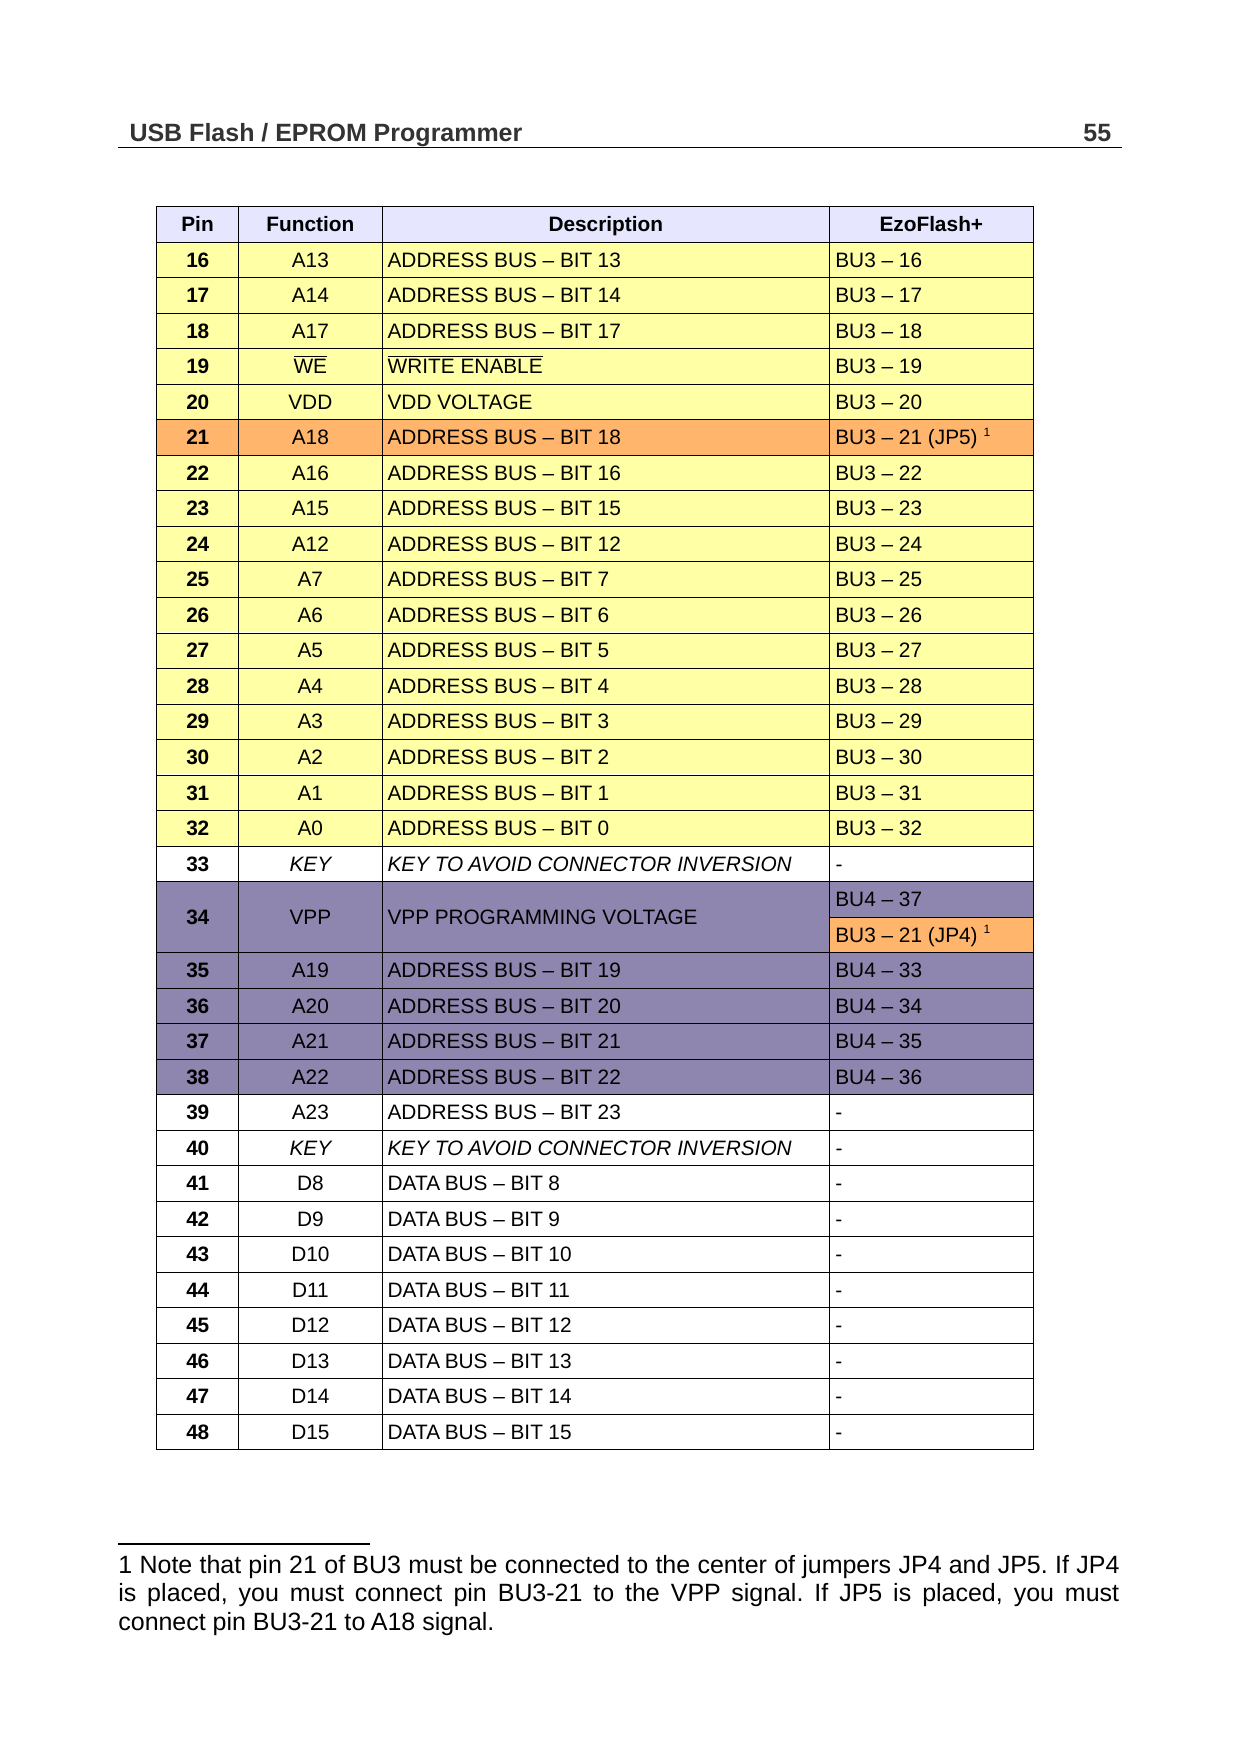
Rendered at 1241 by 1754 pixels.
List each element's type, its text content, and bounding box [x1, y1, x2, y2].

table_cell 18 [157, 314, 238, 348]
table_cell D11 [239, 1273, 382, 1307]
table_cell A0 [239, 811, 382, 846]
table_cell - [830, 1202, 1033, 1236]
table_cell DATA BUS – BIT 15 [383, 1415, 829, 1449]
table_cell A23 [239, 1095, 382, 1130]
table_cell ADDRESS BUS – BIT 1 [383, 776, 829, 810]
table_header EzoFlash+ [830, 207, 1033, 242]
table_cell D9 [239, 1202, 382, 1236]
table_cell D15 [239, 1415, 382, 1449]
table_cell DATA BUS – BIT 14 [383, 1379, 829, 1414]
table_cell - [830, 1237, 1033, 1272]
table_cell BU3 – 26 [830, 598, 1033, 632]
table_cell A15 [239, 491, 382, 526]
table_cell 26 [157, 598, 238, 632]
table_cell A2 [239, 740, 382, 774]
table_cell BU3 – 19 [830, 349, 1033, 384]
table_cell DATA BUS – BIT 13 [383, 1344, 829, 1378]
table_cell A13 [239, 243, 382, 277]
table_cell 44 [157, 1273, 238, 1307]
table_cell A12 [239, 527, 382, 561]
table_cell 35 [157, 953, 238, 988]
table_cell 47 [157, 1379, 238, 1414]
table_cell ADDRESS BUS – BIT 23 [383, 1095, 829, 1130]
table_cell 43 [157, 1237, 238, 1272]
table_cell A4 [239, 669, 382, 703]
table_cell 21 [157, 420, 238, 455]
table_cell 27 [157, 634, 238, 668]
table_cell ADDRESS BUS – BIT 13 [383, 243, 829, 277]
table_cell ADDRESS BUS – BIT 17 [383, 314, 829, 348]
table_cell BU3 – 17 [830, 278, 1033, 313]
table_cell A22 [239, 1060, 382, 1094]
table_cell A6 [239, 598, 382, 632]
table_cell BU3 – 22 [830, 456, 1033, 490]
table_cell A21 [239, 1024, 382, 1059]
table_cell BU4 – 33 [830, 953, 1033, 988]
table_cell ADDRESS BUS – BIT 6 [383, 598, 829, 632]
table_cell 19 [157, 349, 238, 384]
table_cell 34 [157, 882, 238, 952]
table_cell ADDRESS BUS – BIT 4 [383, 669, 829, 703]
table_cell A7 [239, 562, 382, 597]
table_cell BU3 – 18 [830, 314, 1033, 348]
table_cell ADDRESS BUS – BIT 15 [383, 491, 829, 526]
table_cell WE [239, 349, 382, 384]
table_cell 39 [157, 1095, 238, 1130]
table_cell 36 [157, 989, 238, 1023]
table_cell 20 [157, 385, 238, 419]
table_cell - [830, 1344, 1033, 1378]
table_cell A17 [239, 314, 382, 348]
table_cell KEY TO AVOID CONNECTOR INVERSION [383, 847, 829, 881]
table_cell - [830, 1273, 1033, 1307]
table_cell 30 [157, 740, 238, 774]
table_cell ADDRESS BUS – BIT 16 [383, 456, 829, 490]
table_cell A19 [239, 953, 382, 988]
table_cell ADDRESS BUS – BIT 18 [383, 420, 829, 455]
table_cell DATA BUS – BIT 10 [383, 1237, 829, 1272]
table_cell DATA BUS – BIT 11 [383, 1273, 829, 1307]
table_cell - [830, 847, 1033, 881]
table_cell 22 [157, 456, 238, 490]
table_cell 23 [157, 491, 238, 526]
table_cell 25 [157, 562, 238, 597]
table_cell DATA BUS – BIT 12 [383, 1308, 829, 1343]
table_cell - [830, 1379, 1033, 1414]
table_cell BU3 – 21 (JP4) 1 [830, 918, 1033, 952]
table_cell 46 [157, 1344, 238, 1378]
table_cell - [830, 1166, 1033, 1201]
table_cell 42 [157, 1202, 238, 1236]
table_cell D13 [239, 1344, 382, 1378]
table_cell BU3 – 23 [830, 491, 1033, 526]
table_cell KEY [239, 1131, 382, 1165]
table_cell A20 [239, 989, 382, 1023]
table_cell BU4 – 36 [830, 1060, 1033, 1094]
table_cell ADDRESS BUS – BIT 2 [383, 740, 829, 774]
table_cell A16 [239, 456, 382, 490]
table_cell 24 [157, 527, 238, 561]
table_cell A18 [239, 420, 382, 455]
table_cell ADDRESS BUS – BIT 7 [383, 562, 829, 597]
table_cell - [830, 1095, 1033, 1130]
table_cell BU3 – 21 (JP5) [830, 420, 1033, 455]
table_cell BU3 – 30 [830, 740, 1033, 774]
table_cell VPP [239, 882, 382, 952]
table_cell ADDRESS BUS – BIT 19 [383, 953, 829, 988]
table_cell BU3 – 32 [830, 811, 1033, 846]
table_cell 17 [157, 278, 238, 313]
table_cell 31 [157, 776, 238, 810]
table_cell ADDRESS BUS – BIT 3 [383, 705, 829, 739]
table_cell BU3 – 25 [830, 562, 1033, 597]
table_cell A5 [239, 634, 382, 668]
table_cell BU3 – 27 [830, 634, 1033, 668]
table_cell A3 [239, 705, 382, 739]
table_cell 38 [157, 1060, 238, 1094]
table_cell D10 [239, 1237, 382, 1272]
table_cell ADDRESS BUS – BIT 5 [383, 634, 829, 668]
table_cell VDD [239, 385, 382, 419]
table_cell ADDRESS BUS – BIT 22 [383, 1060, 829, 1094]
table_cell BU4 – 35 [830, 1024, 1033, 1059]
table_cell BU3 – 24 [830, 527, 1033, 561]
table_cell 48 [157, 1415, 238, 1449]
table_cell 28 [157, 669, 238, 703]
table_cell DATA BUS – BIT 8 [383, 1166, 829, 1201]
table_cell 16 [157, 243, 238, 277]
table_cell D8 [239, 1166, 382, 1201]
table_cell A14 [239, 278, 382, 313]
table_cell WRITE ENABLE [383, 349, 829, 384]
table_header Pin [157, 207, 238, 242]
table_cell KEY [239, 847, 382, 881]
table_cell 37 [157, 1024, 238, 1059]
table_cell 45 [157, 1308, 238, 1343]
table_cell - [830, 1415, 1033, 1449]
table_cell 41 [157, 1166, 238, 1201]
table_cell BU3 – 20 [830, 385, 1033, 419]
table_cell VDD VOLTAGE [383, 385, 829, 419]
table_cell ADDRESS BUS – BIT 12 [383, 527, 829, 561]
table_cell D12 [239, 1308, 382, 1343]
table_cell 40 [157, 1131, 238, 1165]
table_cell BU3 – 28 [830, 669, 1033, 703]
table_cell KEY TO AVOID CONNECTOR INVERSION [383, 1131, 829, 1165]
table_header Function [239, 207, 382, 242]
table_cell VPP PROGRAMMING VOLTAGE [383, 882, 829, 952]
table_cell BU4 – 34 [830, 989, 1033, 1023]
table_cell DATA BUS – BIT 9 [383, 1202, 829, 1236]
table_cell BU3 – 29 [830, 705, 1033, 739]
table_cell ADDRESS BUS – BIT 21 [383, 1024, 829, 1059]
table_cell ADDRESS BUS – BIT 20 [383, 989, 829, 1023]
table_cell ADDRESS BUS – BIT 14 [383, 278, 829, 313]
table_cell D14 [239, 1379, 382, 1414]
table_cell BU3 – 16 [830, 243, 1033, 277]
table_header Description [383, 207, 829, 242]
table_cell 33 [157, 847, 238, 881]
table_cell 29 [157, 705, 238, 739]
table_cell - [830, 1308, 1033, 1343]
table_cell A1 [239, 776, 382, 810]
table_cell 32 [157, 811, 238, 846]
table_cell ADDRESS BUS – BIT 0 [383, 811, 829, 846]
table_cell - [830, 1131, 1033, 1165]
table_cell BU3 – 31 [830, 776, 1033, 810]
table_cell BU4 – 37 [830, 882, 1033, 917]
